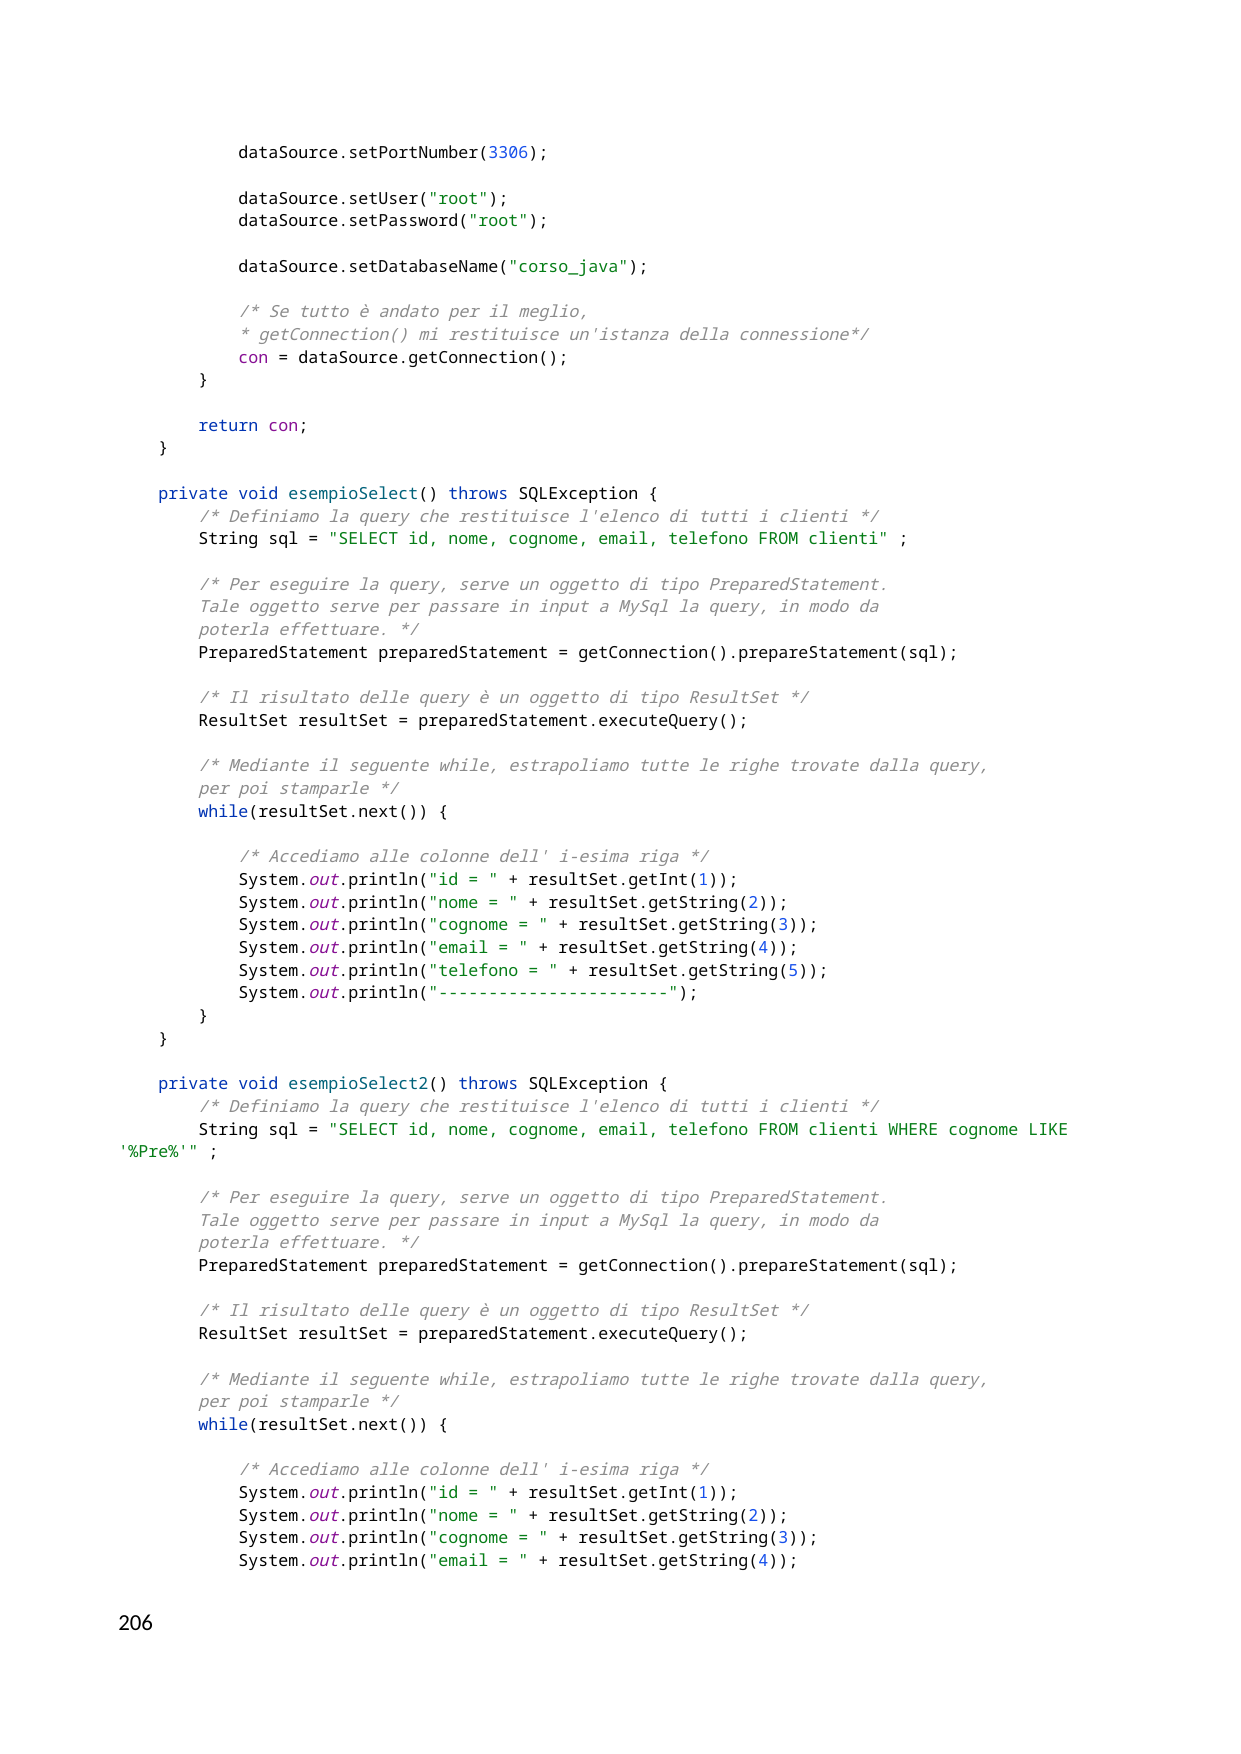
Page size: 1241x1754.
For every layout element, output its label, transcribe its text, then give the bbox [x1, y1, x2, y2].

text dataSource.setPortNumber(3306); dataSource.setUser("root"); dataSource.setPassword("root"); dataSource.setDatabaseName("corso_java"); /* Se tutto è andato per il meglio, * getConnection() mi restituisce un'istanza della connessione*/ con = dataSource.getConnection(); } return con; } private void esempioSelect() throws SQLException { /* Definiamo la query che restituisce l'elenco di tutti i clienti */ String sql = "SELECT id, nome, cognome, email, telefono FROM clienti" ; /* Per eseguire la query, serve un oggetto di tipo PreparedStatement. Tale oggetto serve per passare in input a MySql la query, in modo da poterla effettuare. */ PreparedStatement preparedStatement = getConnection().prepareStatement(sql); /* Il risultato delle query è un oggetto di tipo ResultSet */ ResultSet resultSet = preparedStatement.executeQuery(); /* Mediante il seguente while, estrapoliamo tutte le righe trovate dalla query, per poi stamparle */ while(resultSet.next()) { /* Accediamo alle colonne dell' i-esima riga */ System.out.println("id = " + resultSet.getInt(1)); System.out.println("nome = " + resultSet.getString(2)); System.out.println("cognome = " + resultSet.getString(3)); System.out.println("email = " + resultSet.getString(4)); System.out.println("telefono = " + resultSet.getString(5)); System.out.println("-----------------------"); } } private void esempioSelect2() throws SQLException { /* Definiamo la query che restituisce l'elenco di tutti i clienti */ String sql = "SELECT id, nome, cognome, email, telefono FROM clienti WHERE cognome LIKE '%Pre%'" ; /* Per eseguire la query, serve un oggetto di tipo PreparedStatement. Tale oggetto serve per passare in input a MySql la query, in modo da poterla effettuare. */ PreparedStatement preparedStatement = getConnection().prepareStatement(sql); /* Il risultato delle query è un oggetto di tipo ResultSet */ ResultSet resultSet = preparedStatement.executeQuery(); /* Mediante il seguente while, estrapoliamo tutte le righe trovate dalla query, per poi stamparle */ while(resultSet.next()) { /* Accediamo alle colonne dell' i-esima riga */ System.out.println("id = " + resultSet.getInt(1)); System.out.println("nome = " + resultSet.getString(2)); System.out.println("cognome = " + resultSet.getString(3)); System.out.println("email = " + resultSet.getString(4)); [118, 118, 1122, 1571]
